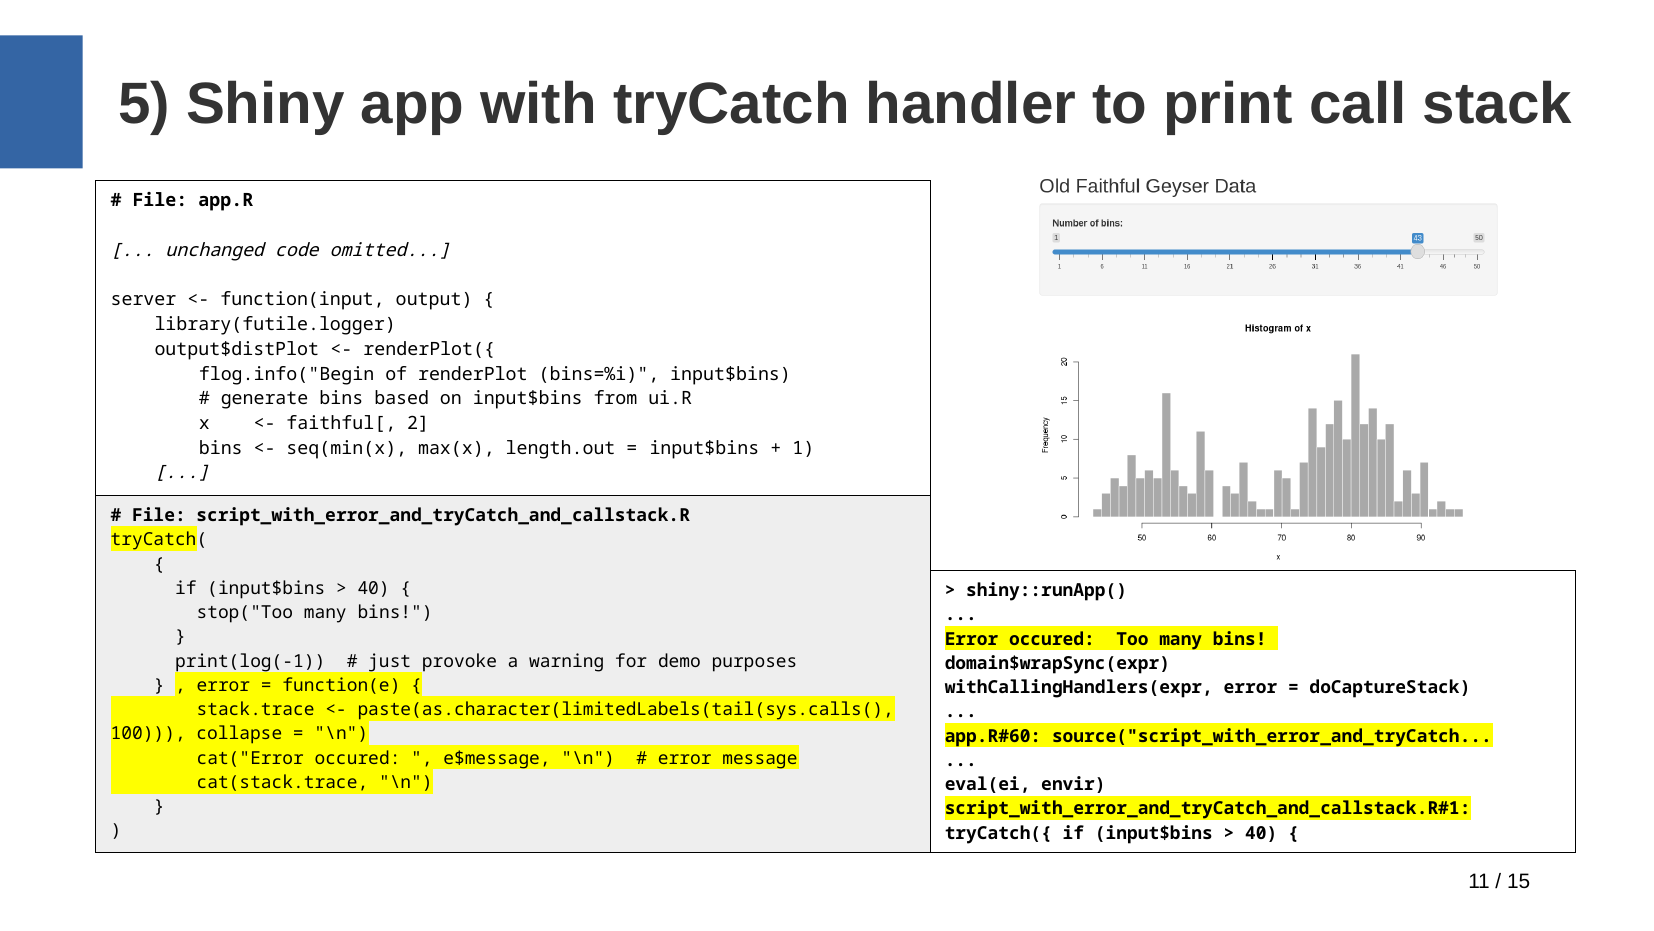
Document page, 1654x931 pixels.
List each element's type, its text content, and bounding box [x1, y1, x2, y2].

text_box # File: app.R [... unchanged code omitted...] server <- function(input, output) { library(futile.logger) output$distPlot <- renderPlot({ flog.info("Begin of renderPlot (bins=%i)", input$bins) # generate bins based on input$bins from ui.R x <- faithful[, 2] bins <- seq(min(x), max(x), length.out = input$bins + 1) [...] [95, 180, 931, 495]
text_box # File: script_with_error_and_tryCatch_and_callstack.R tryCatch( { if (input$bins > 40) { stop("Too many bins!") } print(log(-1)) # just provoke a warning for demo purposes } , error = function(e) { stack.trace <- paste(as.character(limitedLabels(tail(sys.calls(), 100))), collapse = "\n") cat("Error occured: ", e$message, "\n") # error message cat(stack.trace, "\n") } ) [95, 495, 931, 853]
title 5) Shiny app with tryCatch handler to print call stack [118, 37, 1621, 169]
text_box > shiny::runApp() ... Error occured: Too many bins! domain$wrapSync(expr) withCallingHandlers(expr, error = doCaptureStack) ... app.R#60: source("script_with_error_and_tryCatch... ... eval(ei, envir) script_with_error_and_tryCatch_and_callstack.R#1: tryCatch({ if (input$bins > 40) { [930, 570, 1576, 853]
picture [1035, 174, 1501, 567]
